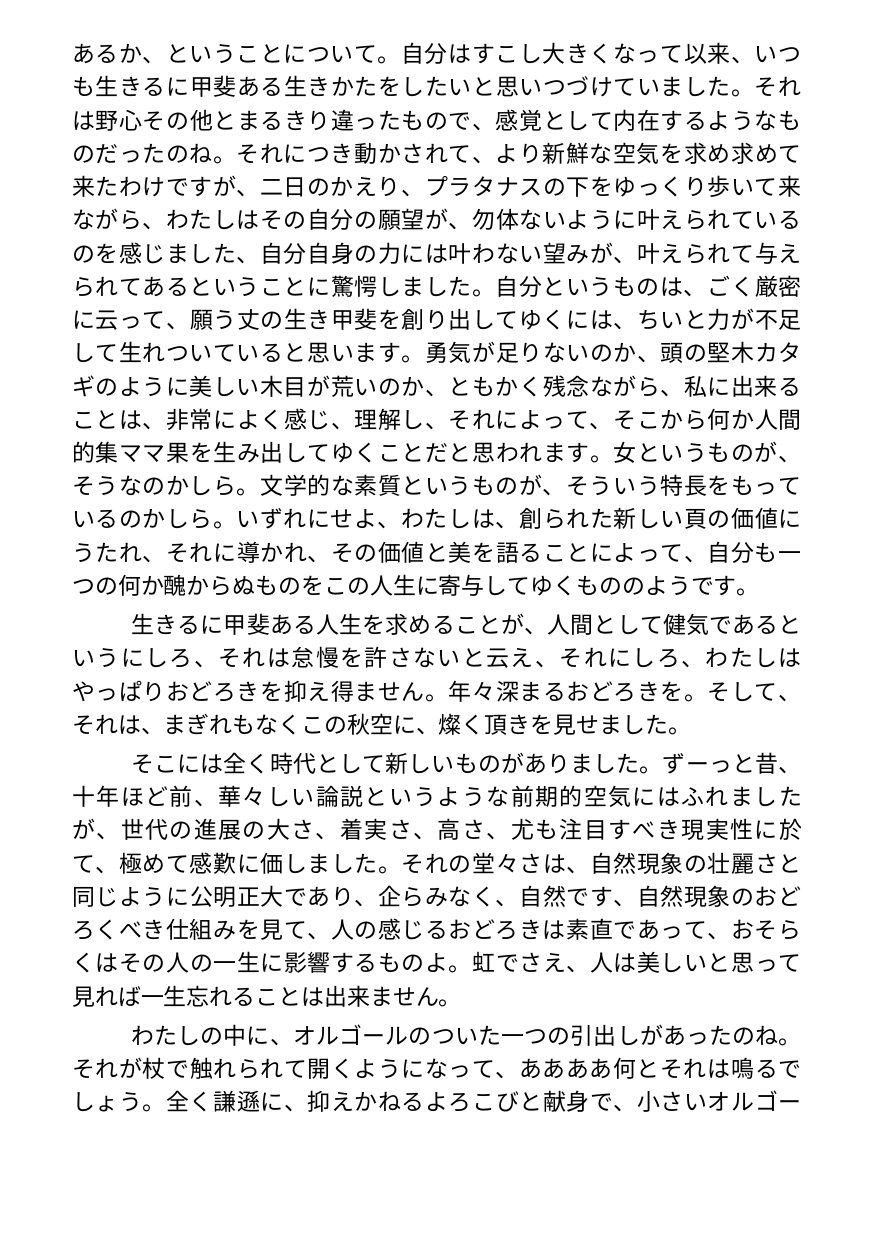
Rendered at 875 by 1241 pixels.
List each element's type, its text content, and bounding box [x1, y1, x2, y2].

text あるか、ということについて。自分はすこし大きくなって以来、いつも生きるに甲斐ある生きかたをしたいと思いつづけていました。それは野心その他とまるきり違ったもので、感覚として内在するようなものだったのね。それにつき動かされて、より新鮮な空気を求め求めて来たわけですが、二日のかえり、プラタナスの下をゆっくり歩いて来ながら、わたしはその自分の願望が、勿体ないように叶えられているのを感じました、自分自身の力には叶わない望みが、叶えられて与えられてあるということに驚愕しました。自分というものは、ごく厳密に云って、願う丈の生き甲斐を創り出してゆくには、ちいと力が不足して生れついていると思います。勇気が足りないのか、頭の堅木カタギのように美しい木目が荒いのか、ともかく残念ながら、私に出来ることは、非常によく感じ、理解し、それによって、そこから何か人間的集ママ果を生み出してゆくことだと思われます。女というものが、そうなのかしら。文学的な素質というものが、そういう特長をもっているのかしら。いずれにせよ、わたしは、創られた新しい頁の価値にうたれ、それに導かれ、その価値と美を語ることによって、自分も一つの何か醜からぬものをこの人生に寄与してゆくもののようです。 [72, 36, 802, 601]
text わたしの中に、オルゴールのついた一つの引出しがあったのね。それが杖で触れられて開くようになって、ああああ何とそれは鳴るでしょう。全く謙遜に、抑えかねるよろこびと献身で、小さいオルゴー [72, 1017, 802, 1117]
text そこには全く時代として新しいものがありました。ずーっと昔、十年ほど前、華々しい論説というような前期的空気にはふれましたが、世代の進展の大さ、着実さ、高さ、尤も注目すべき現実性に於て、極めて感歎に価しました。それの堂々さは、自然現象の壮麗さと同じように公明正大であり、企らみなく、自然です、自然現象のおどろくべき仕組みを見て、人の感じるおどろきは素直であって、おそらくはその人の一生に影響するものよ。虹でさえ、人は美しいと思って見れば一生忘れることは出来ません。 [72, 746, 802, 1012]
text 生きるに甲斐ある人生を求めることが、人間として健気であるというにしろ、それは怠慢を許さないと云え、それにしろ、わたしはやっぱりおどろきを抑え得ません。年々深まるおどろきを。そして、それは、まぎれもなくこの秋空に、燦く頂きを見せました。 [72, 607, 802, 740]
